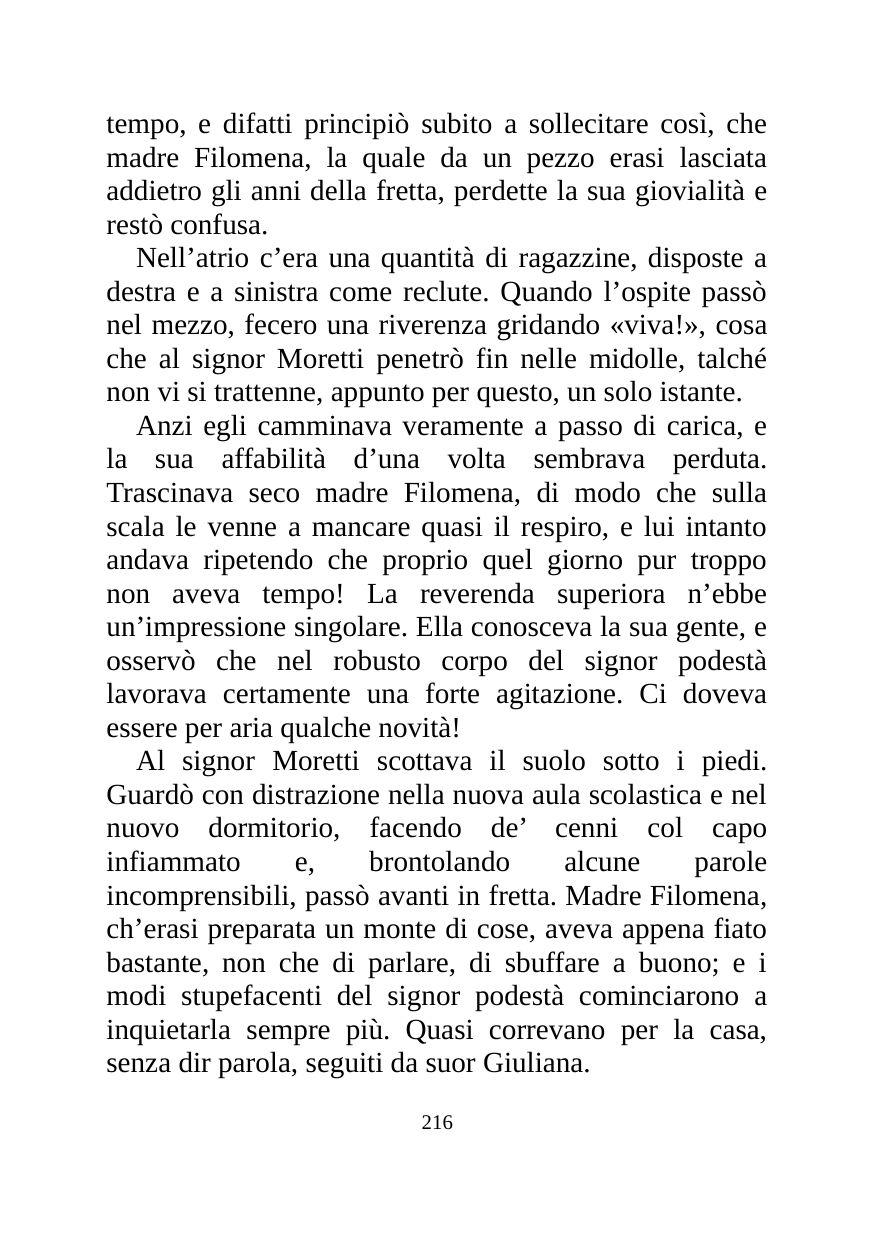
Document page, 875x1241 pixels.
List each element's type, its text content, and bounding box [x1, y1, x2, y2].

text tempo, e difatti principiò subito a sollecitare così, che madre Filomena, la quale da un pezzo erasi lasciata addietro gli anni della fretta, perdette la sua giovialità e restò confusa. [106, 106, 768, 240]
text Anzi egli camminava veramente a passo di carica, e la sua affabilità d’una volta sembrava perduta. Trascinava seco madre Filomena, di modo che sulla scala le venne a mancare quasi il respiro, e lui intanto andava ripetendo che proprio quel giorno pur troppo non aveva tempo! La reverenda superiora n’ebbe un’impressione singolare. Ella conosceva la sua gente, e osservò che nel robusto corpo del signor podestà lavorava certamente una forte agitazione. Ci doveva essere per aria qualche novità! [106, 408, 768, 743]
text Al signor Moretti scottava il suolo sotto i piedi. Guardò con distrazione nella nuova aula scolastica e nel nuovo dormitorio, facendo de’ cenni col capo infiammato e, brontolando alcune parole incomprensibili, passò avanti in fretta. Madre Filomena, ch’erasi preparata un monte di cose, aveva appena fiato bastante, non che di parlare, di sbuffare a buono; e i modi stupefacenti del signor podestà cominciarono a inquietarla sempre più. Quasi correvano per la casa, senza dir parola, seguiti da suor Giuliana. [106, 743, 768, 1079]
text Nell’atrio c’era una quantità di ragazzine, disposte a destra e a sinistra come reclute. Quando l’ospite passò nel mezzo, fecero una riverenza gridando «viva!», cosa che al signor Moretti penetrò fin nelle midolle, talché non vi si trattenne, appunto per questo, un solo istante. [106, 240, 768, 408]
